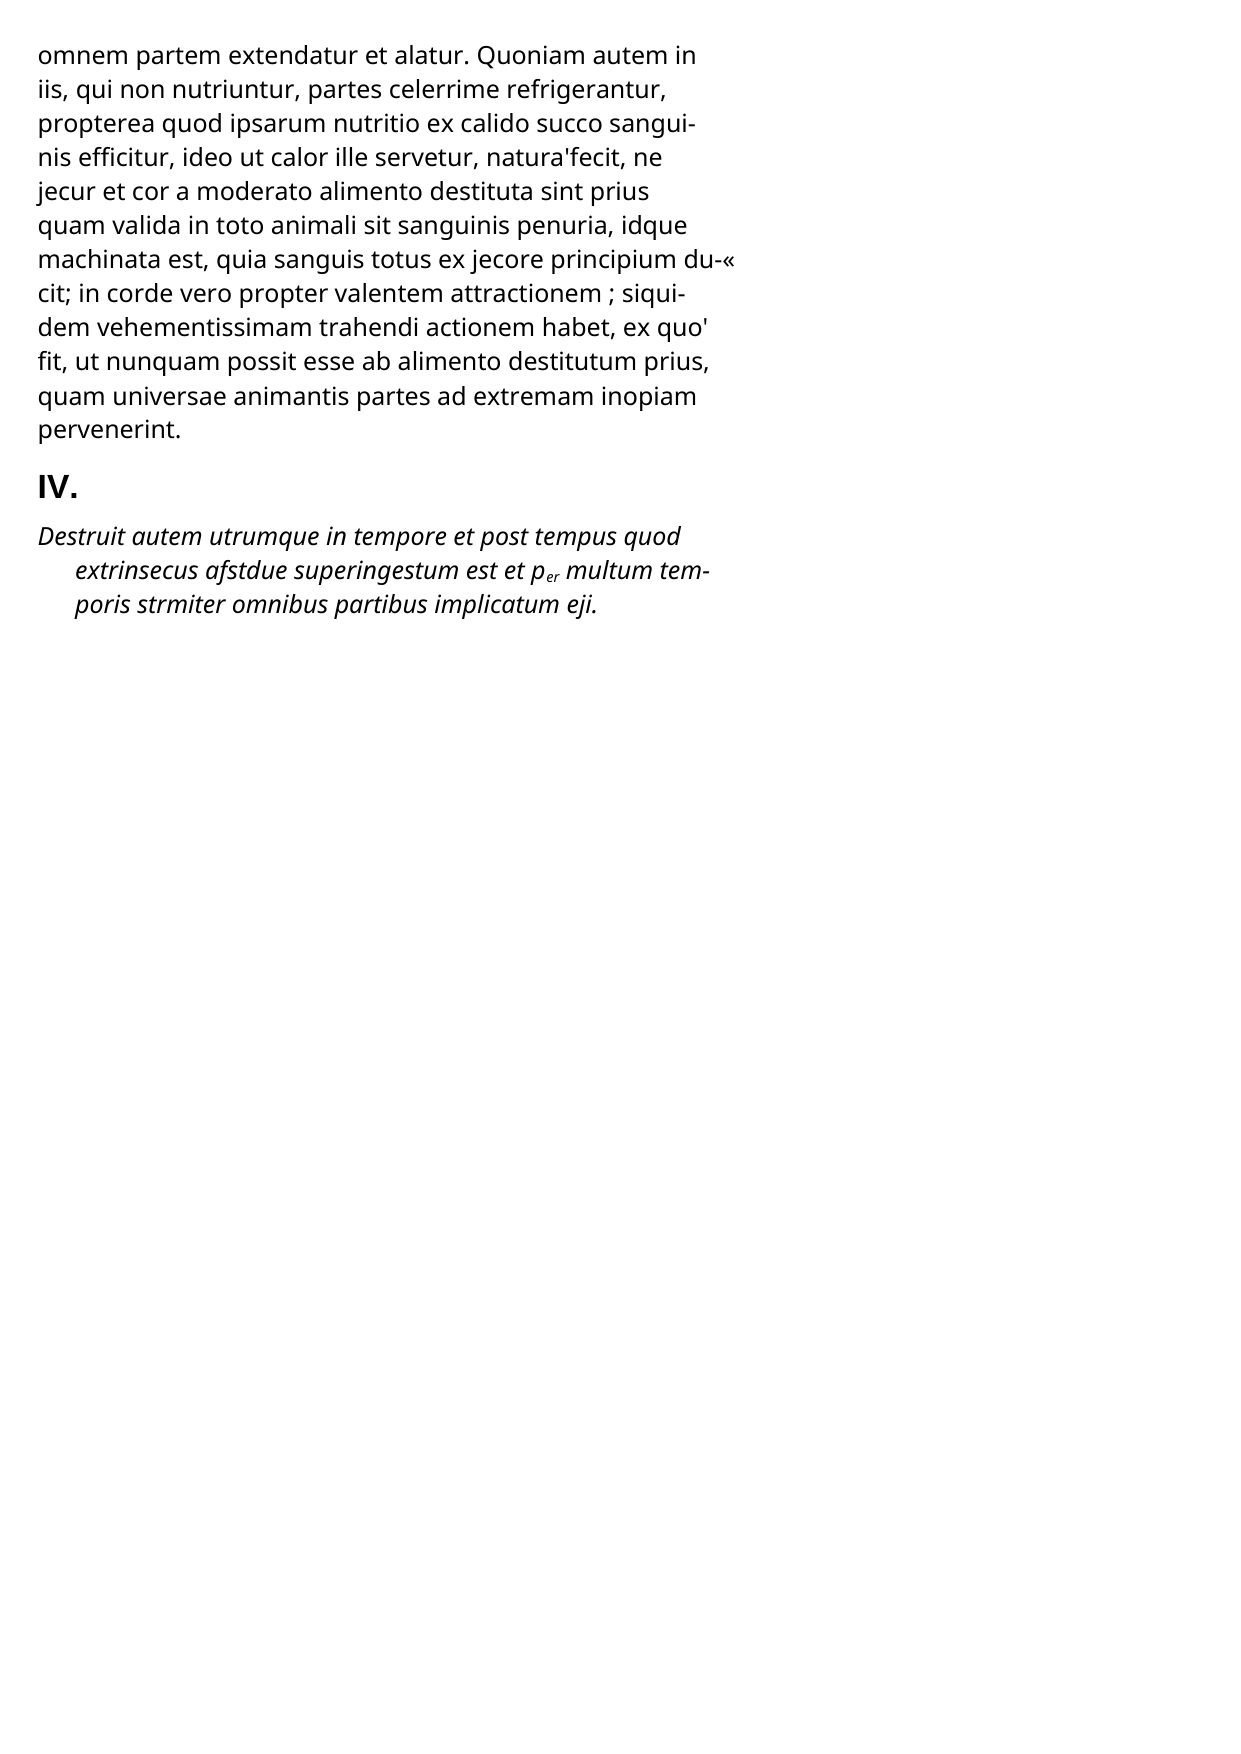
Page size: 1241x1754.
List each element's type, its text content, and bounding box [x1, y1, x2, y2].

text Destruit autem utrumque in tempore et post tempus quod extrinsecus afstdue superingestum est et per multum tem- poris strmiter omnibus partibus implicatum eji. [37, 518, 1203, 620]
subtitle IV. [37, 467, 1203, 506]
text omnem partem extendatur et alatur. Quoniam autem in iis, qui non nutriuntur, partes celerrime refrigerantur, propterea quod ipsarum nutritio ex calido succo sangui- nis efficitur, ideo ut calor ille servetur, natura'fecit, ne jecur et cor a moderato alimento destituta sint prius quam valida in toto animali sit sanguinis penuria, idque machinata est, quia sanguis totus ex jecore principium du-« cit; in corde vero propter valentem attractionem ; siqui- dem vehementissimam trahendi actionem habet, ex quo' fit, ut nunquam possit esse ab alimento destitutum prius, quam universae animantis partes ad extremam inopiam pervenerint. [37, 37, 1203, 446]
